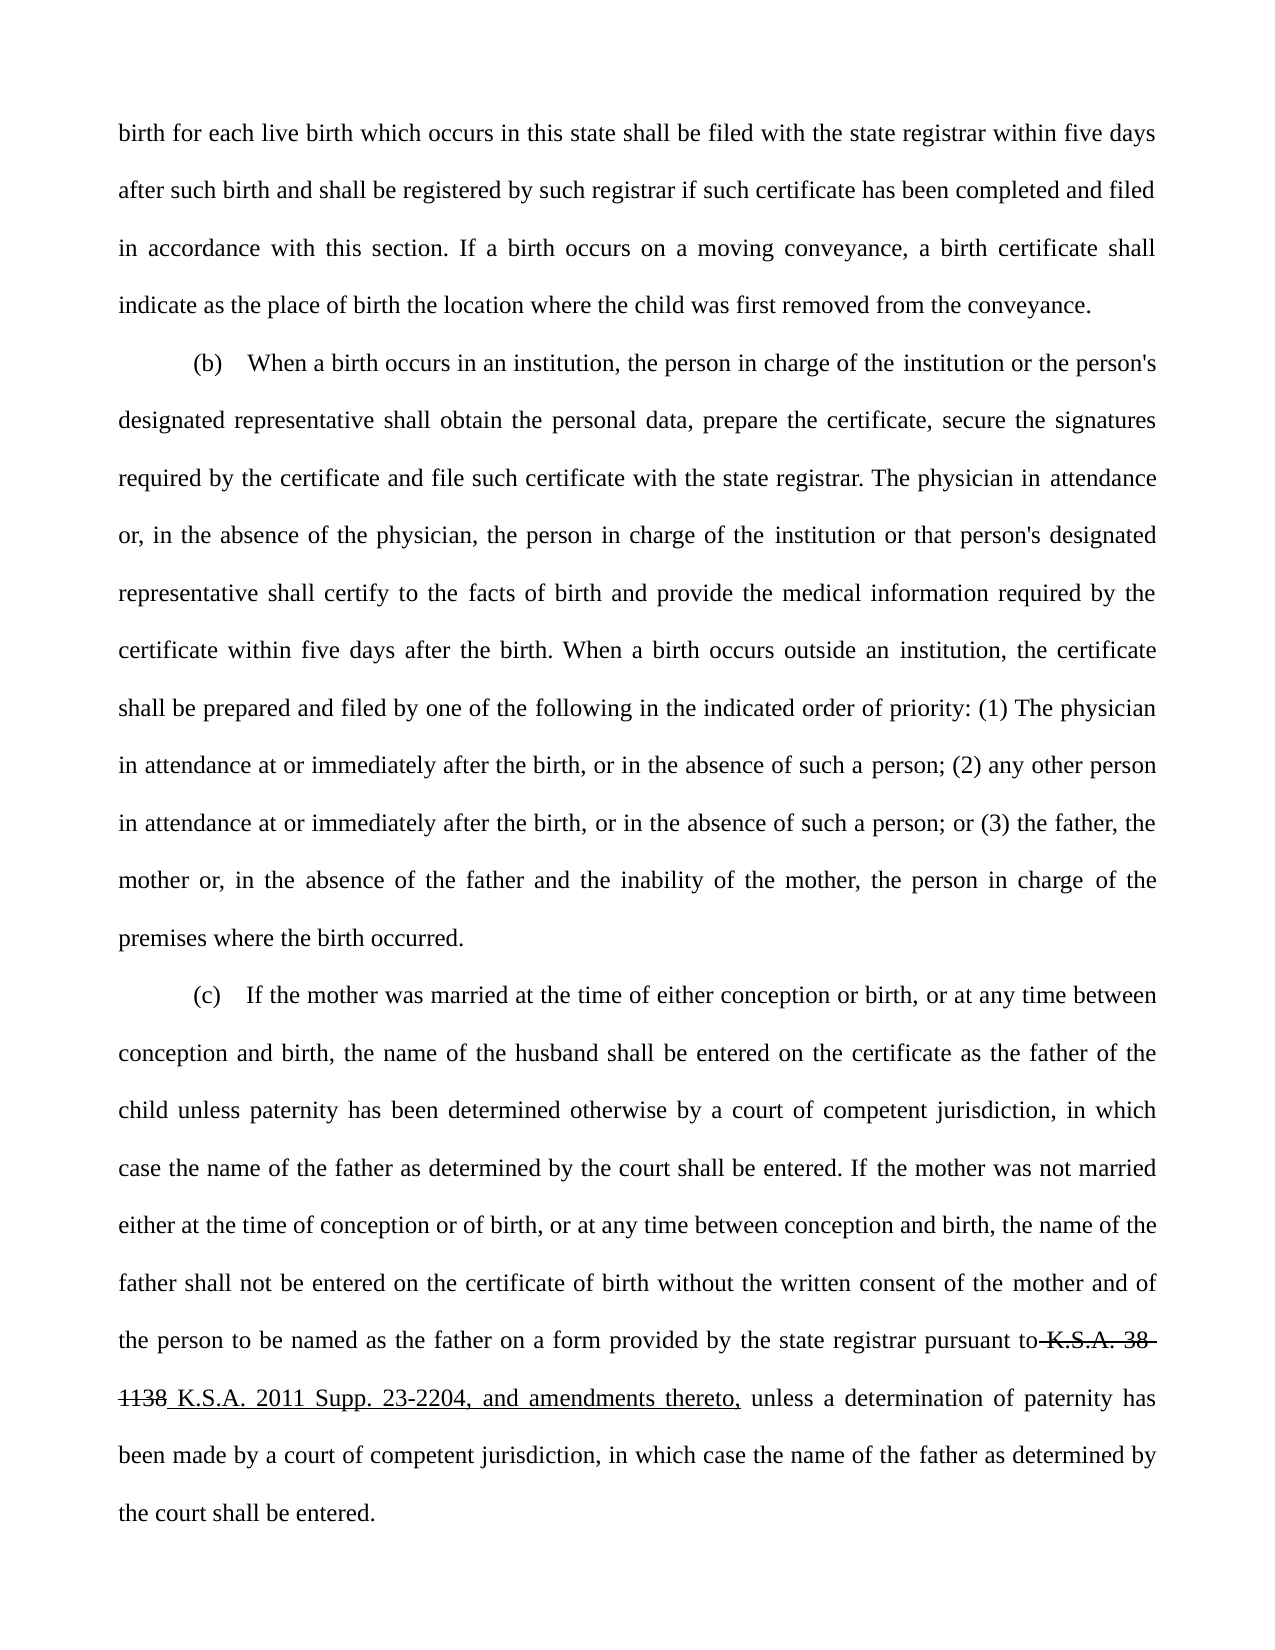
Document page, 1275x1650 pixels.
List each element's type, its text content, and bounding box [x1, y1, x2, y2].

text (b) When a birth occurs in an institution, the person in charge of the institution or the person's designated representative shall obtain the personal data, prepare the certificate, secure the signatures required by the certificate and file such certificate with the state registrar. The physician in attendance or, in the absence of the physician, the person in charge of the institution or that person's designated representative shall certify to the facts of birth and provide the medical information required by the certificate within five days after the birth. When a birth occurs outside an institution, the certificate shall be prepared and filed by one of the following in the indicated order of priority: (1) The physician in attendance at or immediately after the birth, or in the absence of such a person; (2) any other person in attendance at or immediately after the birth, or in the absence of such a person; or (3) the father, the mother or, in the absence of the father and the inability of the mother, the person in charge of the premises where the birth occurred. [118, 348, 1157, 952]
text birth for each live birth which occurs in this state shall be filed with the state registrar within five days after such birth and shall be registered by such registrar if such certificate has been completed and filed in accordance with this section. If a birth occurs on a moving conveyance, a birth certificate shall indicate as the place of birth the location where the child was first removed from the conveyance. [118, 118, 1157, 319]
text (c) If the mother was married at the time of either conception or birth, or at any time between conception and birth, the name of the husband shall be entered on the certificate as the father of the child unless paternity has been determined otherwise by a court of competent jurisdiction, in which case the name of the father as determined by the court shall be entered. If the mother was not married either at the time of conception or of birth, or at any time between conception and birth, the name of the father shall not be entered on the certificate of birth without the written consent of the mother and of the person to be named as the father on a form provided by the state registrar pursuant to K.S.A. 38-1138 K.S.A. 2011 Supp. 23-2204, and amendments thereto, unless a determination of paternity has been made by a court of competent jurisdiction, in which case the name of the father as determined by the court shall be entered. [118, 981, 1157, 1527]
